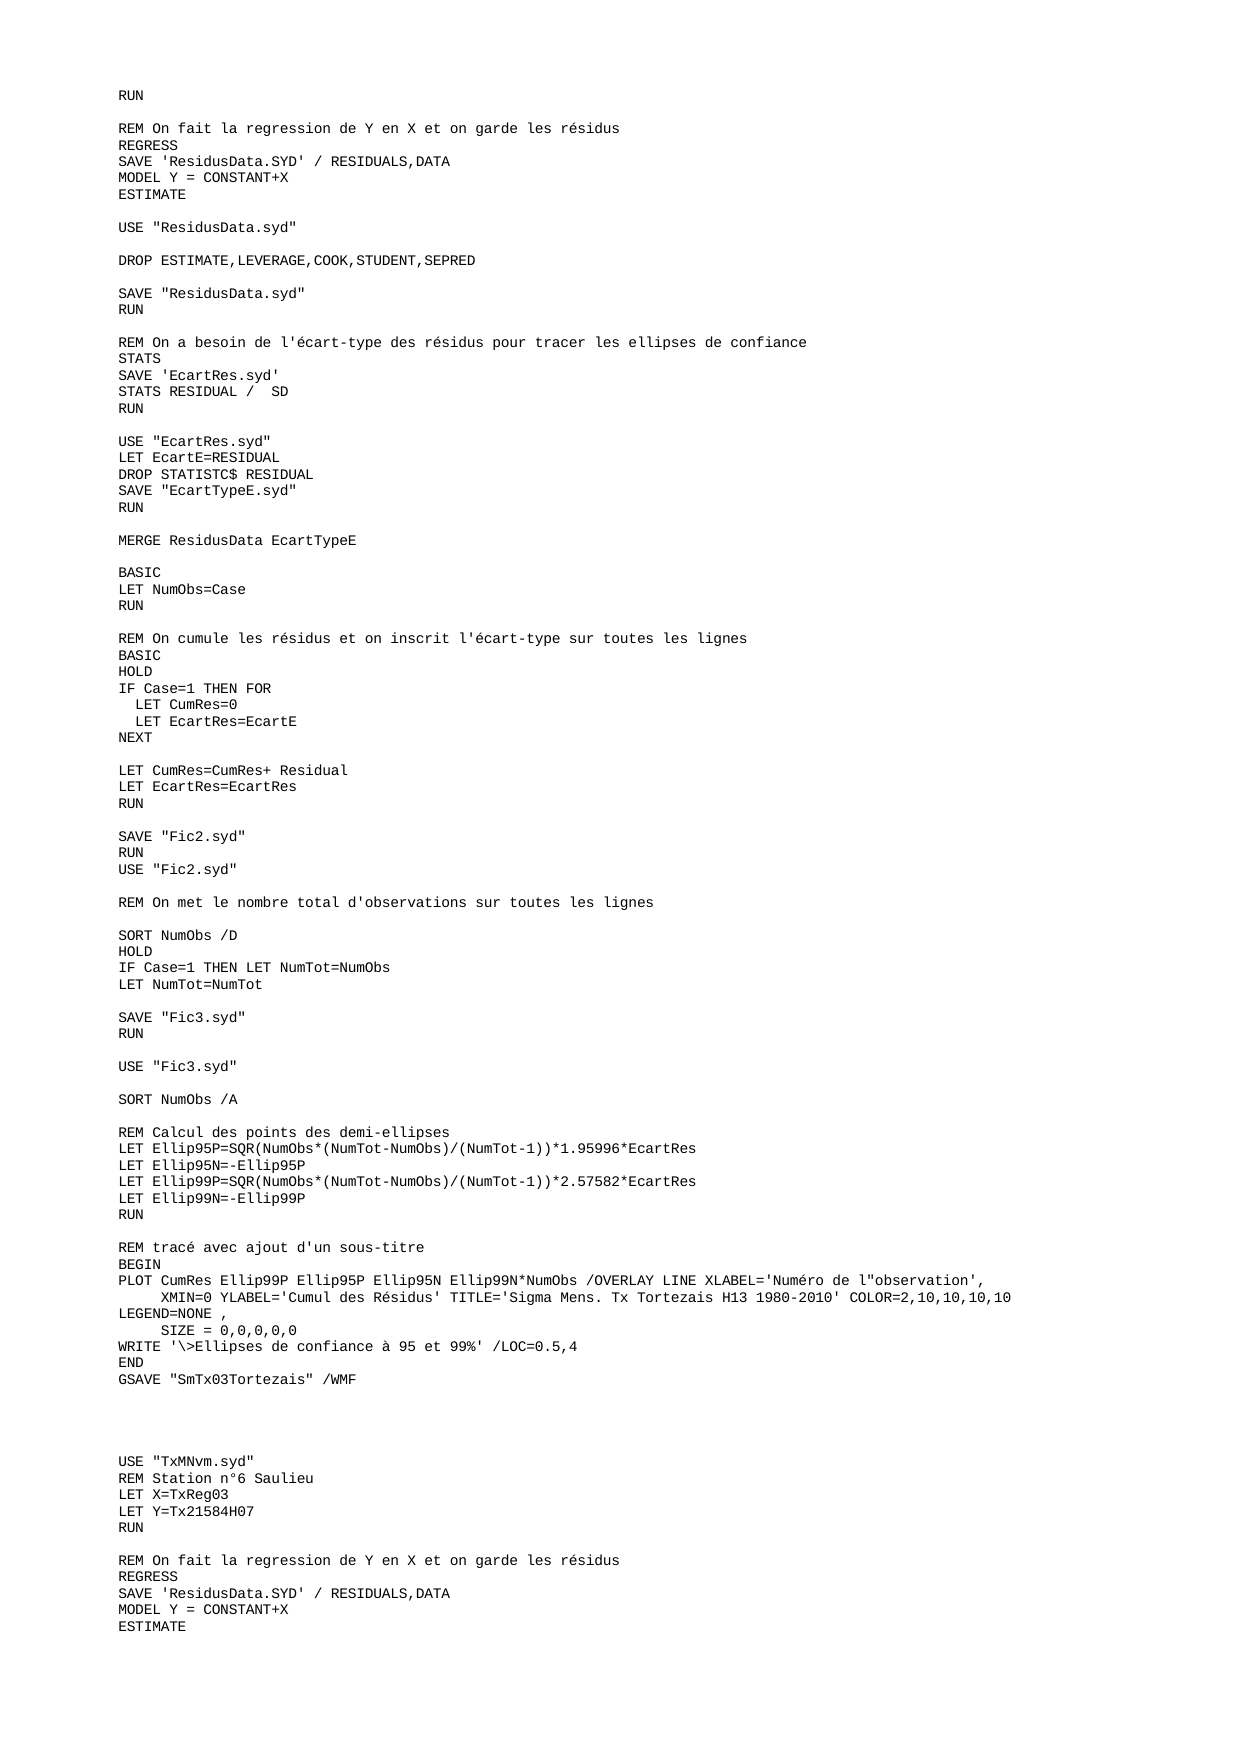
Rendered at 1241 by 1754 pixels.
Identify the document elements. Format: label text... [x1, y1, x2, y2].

text USE "Fic3.syd" [118, 1059, 1122, 1076]
text END [118, 1356, 1122, 1372]
text LET Ellip99P=SQR(NumObs*(NumTot-NumObs)/(NumTot-1))*2.57582*EcartRes [118, 1175, 1122, 1191]
text LET Ellip95P=SQR(NumObs*(NumTot-NumObs)/(NumTot-1))*1.95996*EcartRes [118, 1142, 1122, 1158]
text REM On met le nombre total d'observations sur toutes les lignes [118, 895, 1122, 911]
text STATS [118, 352, 1122, 368]
text REM Calcul des points des demi-ellipses [118, 1125, 1122, 1142]
text REM On fait la regression de Y en X et on garde les résidus [118, 121, 1122, 138]
text LET Ellip99N=-Ellip99P [118, 1191, 1122, 1208]
text DROP STATISTC$ RESIDUAL [118, 467, 1122, 483]
text GSAVE "SmTx03Tortezais" /WMF [118, 1372, 1122, 1389]
text LET CumRes=CumRes+ Residual [118, 763, 1122, 780]
text REM Station n°6 Saulieu [118, 1471, 1122, 1487]
text REM On cumule les résidus et on inscrit l'écart-type sur toutes les lignes [118, 632, 1122, 648]
text ESTIMATE [118, 187, 1122, 204]
text RUN [118, 88, 1122, 105]
text USE "ResidusData.syd" [118, 220, 1122, 237]
text MODEL Y = CONSTANT+X [118, 171, 1122, 187]
text BASIC [118, 648, 1122, 664]
text SAVE 'ResidusData.SYD' / RESIDUALS,DATA [118, 154, 1122, 171]
text RUN [118, 796, 1122, 813]
text SIZE = 0,0,0,0,0 [118, 1323, 1122, 1339]
text LET EcartRes=EcartRes [118, 780, 1122, 796]
text MERGE ResidusData EcartTypeE [118, 533, 1122, 549]
text USE "EcartRes.syd" [118, 434, 1122, 451]
text HOLD [118, 664, 1122, 681]
text BASIC [118, 566, 1122, 582]
text LET EcartE=RESIDUAL [118, 451, 1122, 467]
text REM On fait la regression de Y en X et on garde les résidus [118, 1553, 1122, 1570]
text IF Case=1 THEN LET NumTot=NumObs [118, 961, 1122, 977]
text LET EcartRes=EcartE [118, 714, 1122, 730]
text LET X=TxReg03 [118, 1487, 1122, 1504]
text MODEL Y = CONSTANT+X [118, 1603, 1122, 1619]
text STATS RESIDUAL / SD [118, 385, 1122, 401]
text RUN [118, 1208, 1122, 1224]
text LET Y=Tx21584H07 [118, 1504, 1122, 1520]
text RUN [118, 401, 1122, 418]
text LET CumRes=0 [118, 697, 1122, 714]
text REGRESS [118, 1570, 1122, 1586]
text LET NumObs=Case [118, 582, 1122, 599]
text BEGIN [118, 1257, 1122, 1273]
text LET NumTot=NumTot [118, 977, 1122, 994]
text REM tracé avec ajout d'un sous-titre [118, 1241, 1122, 1257]
text SAVE "ResidusData.syd" [118, 286, 1122, 302]
text XMIN=0 YLABEL='Cumul des Résidus' TITLE='Sigma Mens. Tx Tortezais H13 1980-2010' COLOR=2,10,10,10,10 LEGEND=NONE , [118, 1290, 1122, 1323]
text NEXT [118, 730, 1122, 747]
text SORT NumObs /D [118, 928, 1122, 944]
text SAVE "EcartTypeE.syd" [118, 483, 1122, 500]
text SAVE 'EcartRes.syd' [118, 368, 1122, 385]
text RUN [118, 599, 1122, 615]
text SORT NumObs /A [118, 1092, 1122, 1109]
text HOLD [118, 944, 1122, 961]
text SAVE 'ResidusData.SYD' / RESIDUALS,DATA [118, 1586, 1122, 1603]
text LET Ellip95N=-Ellip95P [118, 1158, 1122, 1175]
text RUN [118, 1520, 1122, 1537]
text SAVE "Fic3.syd" [118, 1010, 1122, 1027]
text RUN [118, 302, 1122, 319]
text ESTIMATE [118, 1619, 1122, 1636]
text RUN [118, 1027, 1122, 1043]
text RUN [118, 500, 1122, 516]
text WRITE '\>Ellipses de confiance à 95 et 99%' /LOC=0.5,4 [118, 1339, 1122, 1356]
text IF Case=1 THEN FOR [118, 681, 1122, 697]
text RUN [118, 846, 1122, 862]
text REM On a besoin de l'écart-type des résidus pour tracer les ellipses de confiance [118, 335, 1122, 352]
text DROP ESTIMATE,LEVERAGE,COOK,STUDENT,SEPRED [118, 253, 1122, 269]
text SAVE "Fic2.syd" [118, 829, 1122, 846]
text USE "TxMNvm.syd" [118, 1454, 1122, 1471]
text PLOT CumRes Ellip99P Ellip95P Ellip95N Ellip99N*NumObs /OVERLAY LINE XLABEL='Numéro de l"observation', [118, 1273, 1122, 1290]
text REGRESS [118, 138, 1122, 154]
text USE "Fic2.syd" [118, 862, 1122, 878]
